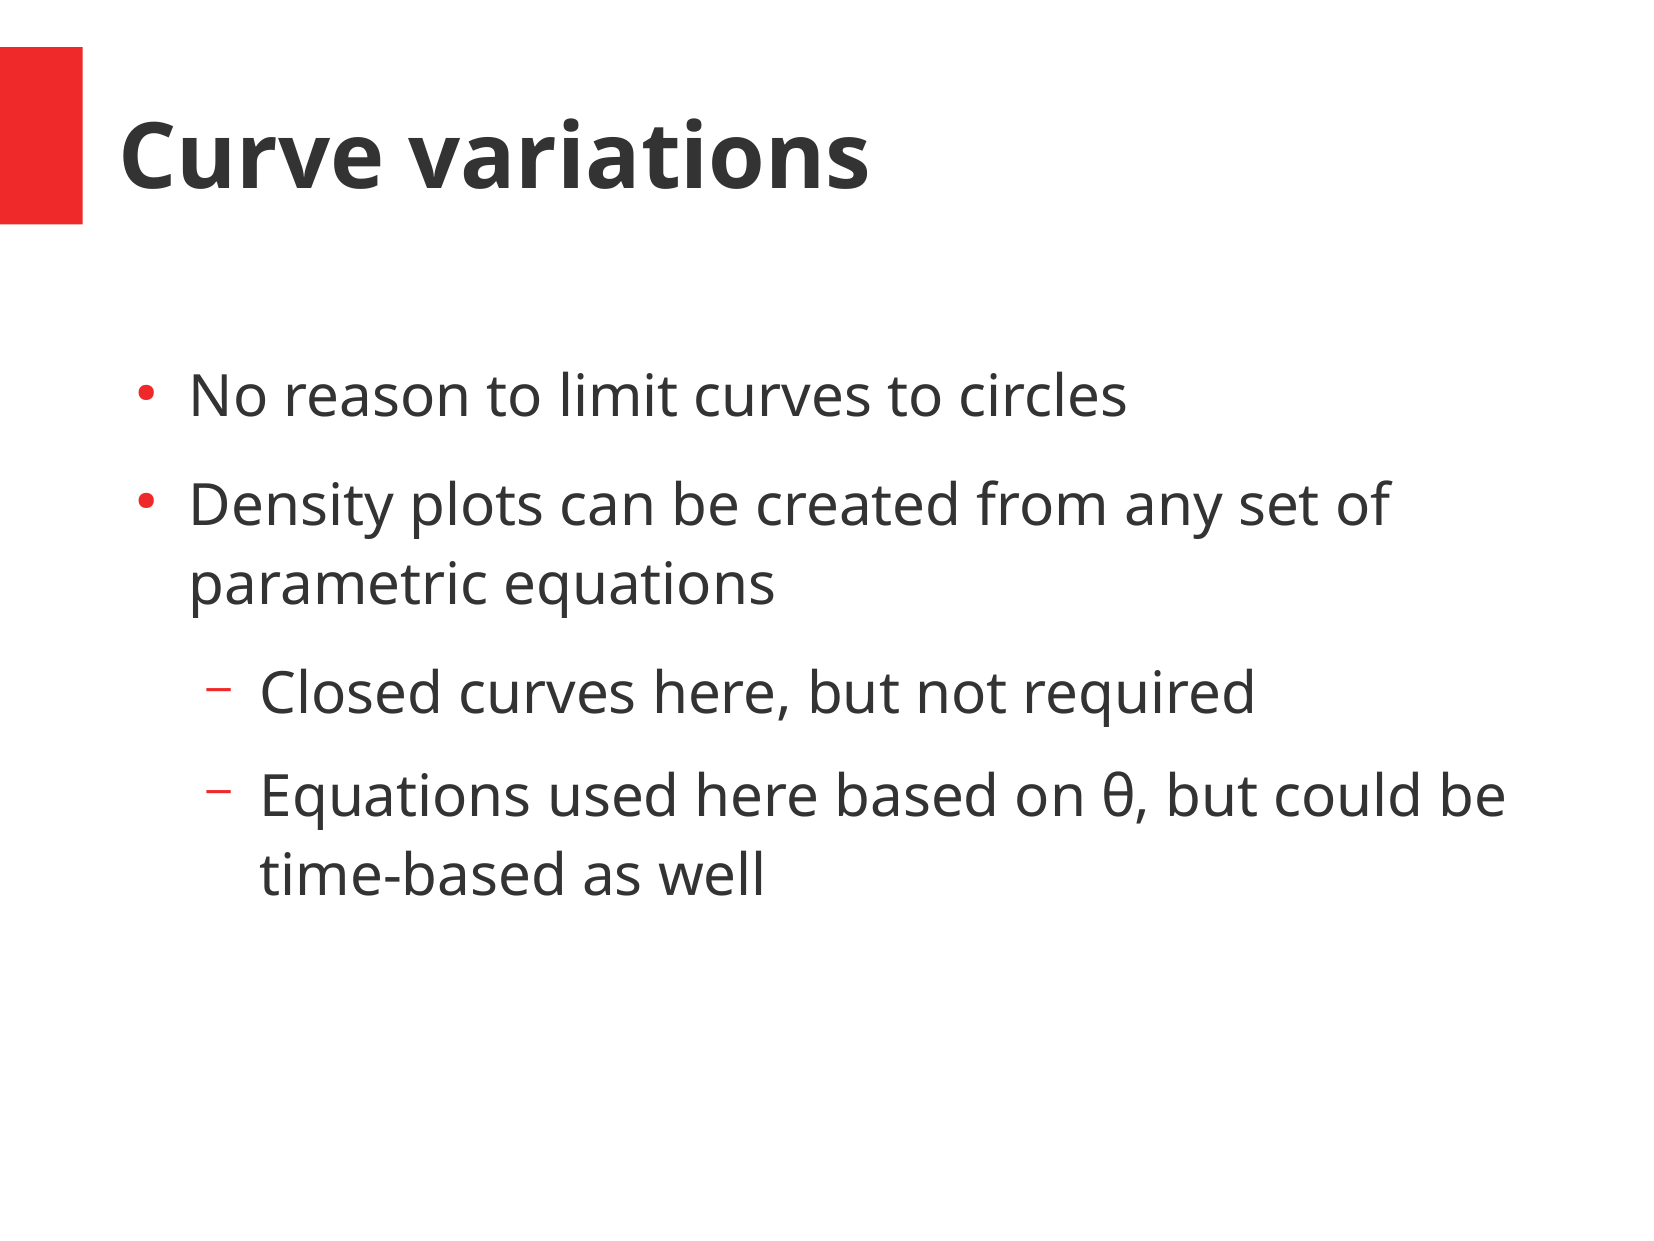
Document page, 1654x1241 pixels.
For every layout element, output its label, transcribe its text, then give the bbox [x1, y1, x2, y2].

list No reason to limit curves to circles Density plots can be created from any set of parametric equations Closed curves here, but not required Equations used here based on θ, but could be time-based as well [118, 354, 1536, 1074]
title Curve variations [118, 49, 1571, 257]
